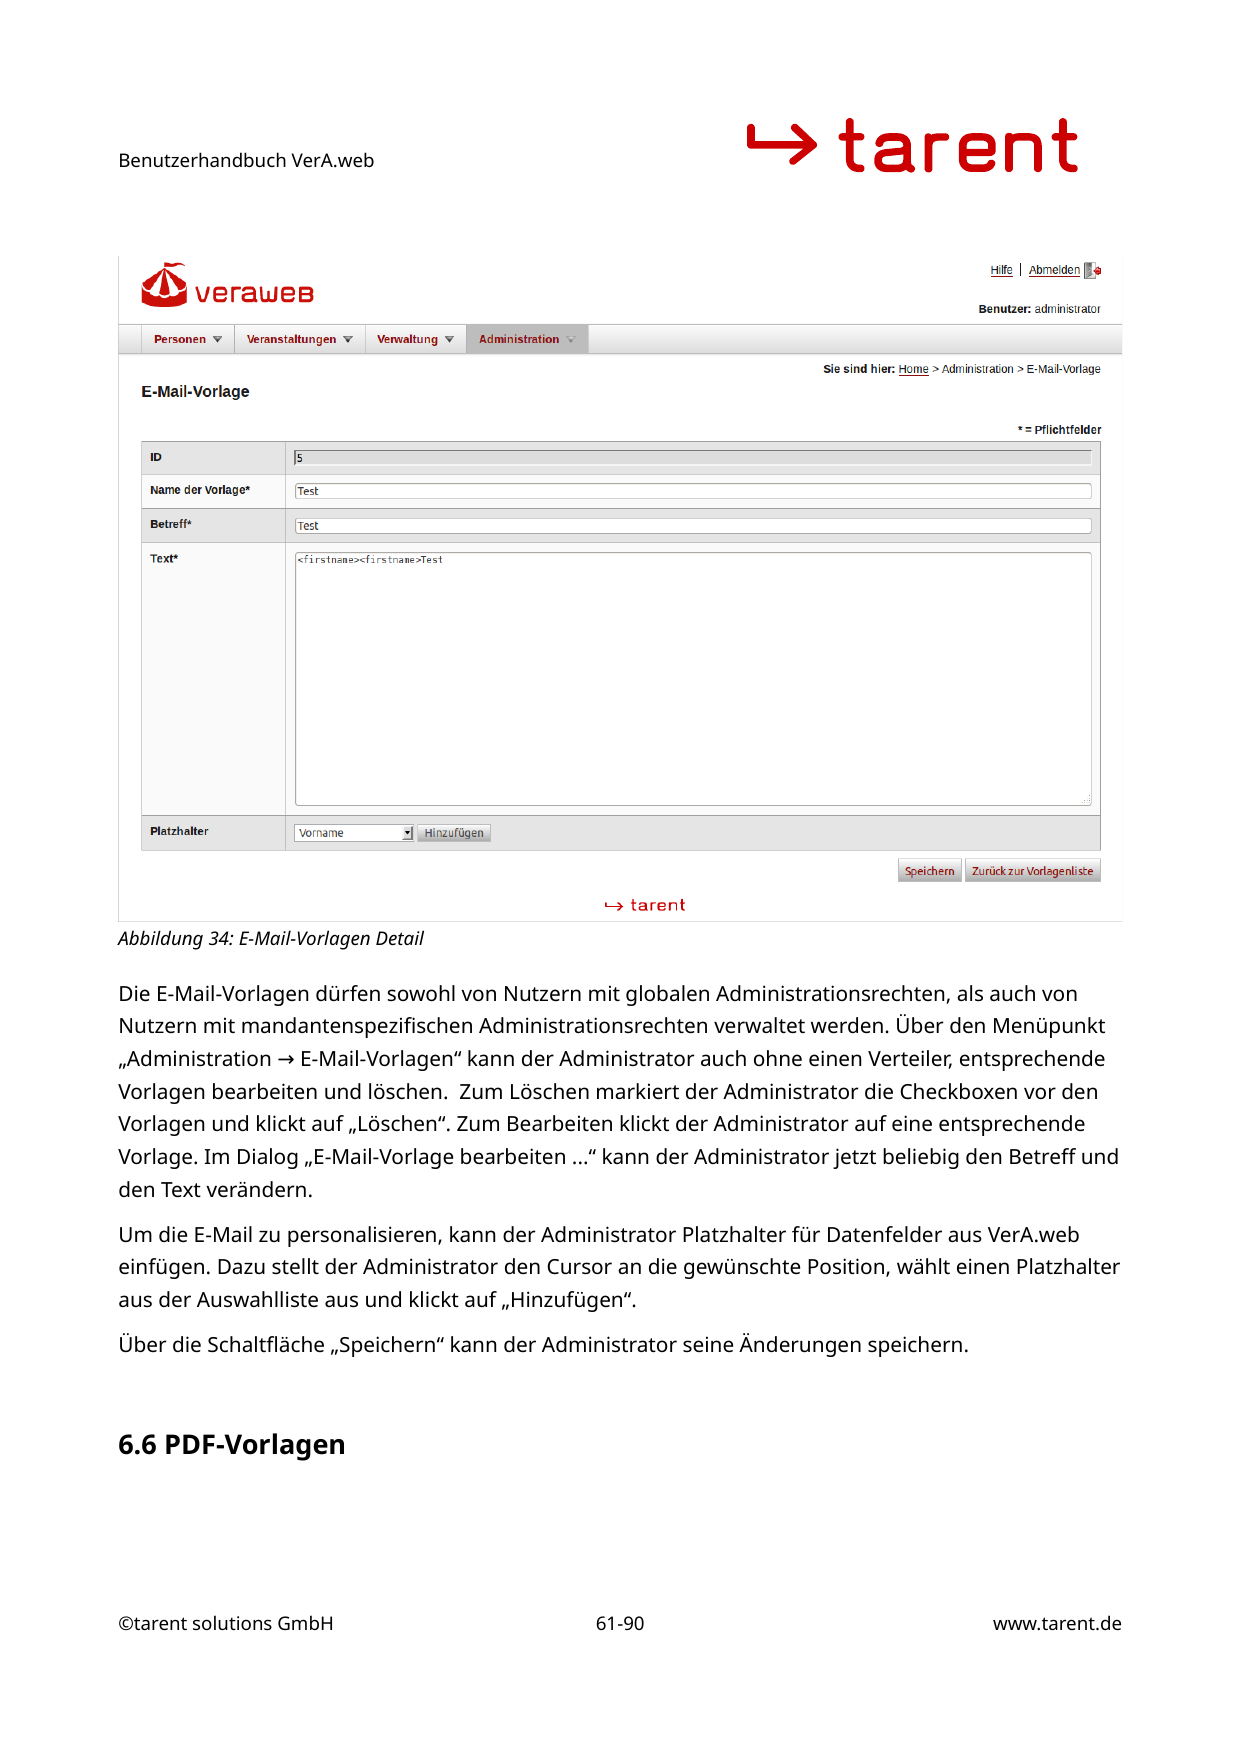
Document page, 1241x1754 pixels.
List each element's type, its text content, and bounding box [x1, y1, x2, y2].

subtitle PDF-Vorlagen [118, 1425, 1122, 1462]
text Über die Schaltfläche „Speichern“ kann der Administrator seine Änderungen speichern. [118, 1330, 1122, 1358]
text Um die E-Mail zu personalisieren, kann der Administrator Platzhalter für Datenfelder aus VerA.web einfügen. Dazu stellt der Administrator den Cursor an die gewünschte Position, wählt einen Platzhalter aus der Auswahlliste aus und klickt auf „Hinzufügen“. [118, 1220, 1122, 1313]
text Abbildung 34: E-Mail-Vorlagen Detail [118, 922, 1122, 951]
picture [118, 256, 1123, 922]
text Die E-Mail-Vorlagen dürfen sowohl von Nutzern mit globalen Administrationsrechten, als auch von Nutzern mit mandantenspezifischen Administrationsrechten verwaltet werden. Über den Menüpunkt „Administration → E-Mail-Vorlagen“ kann der Administrator auch ohne einen Verteiler, entsprechende Vorlagen bearbeiten und löschen. Zum Löschen markiert der Administrator die Checkboxen vor den Vorlagen und klickt auf „Löschen“. Zum Bearbeiten klickt der Administrator auf eine entsprechende Vorlage. Im Dialog „E-Mail-Vorlage bearbeiten ...“ kann der Administrator jetzt beliebig den Betreff und den Text verändern. [118, 951, 1122, 1203]
text [118, 232, 1122, 256]
